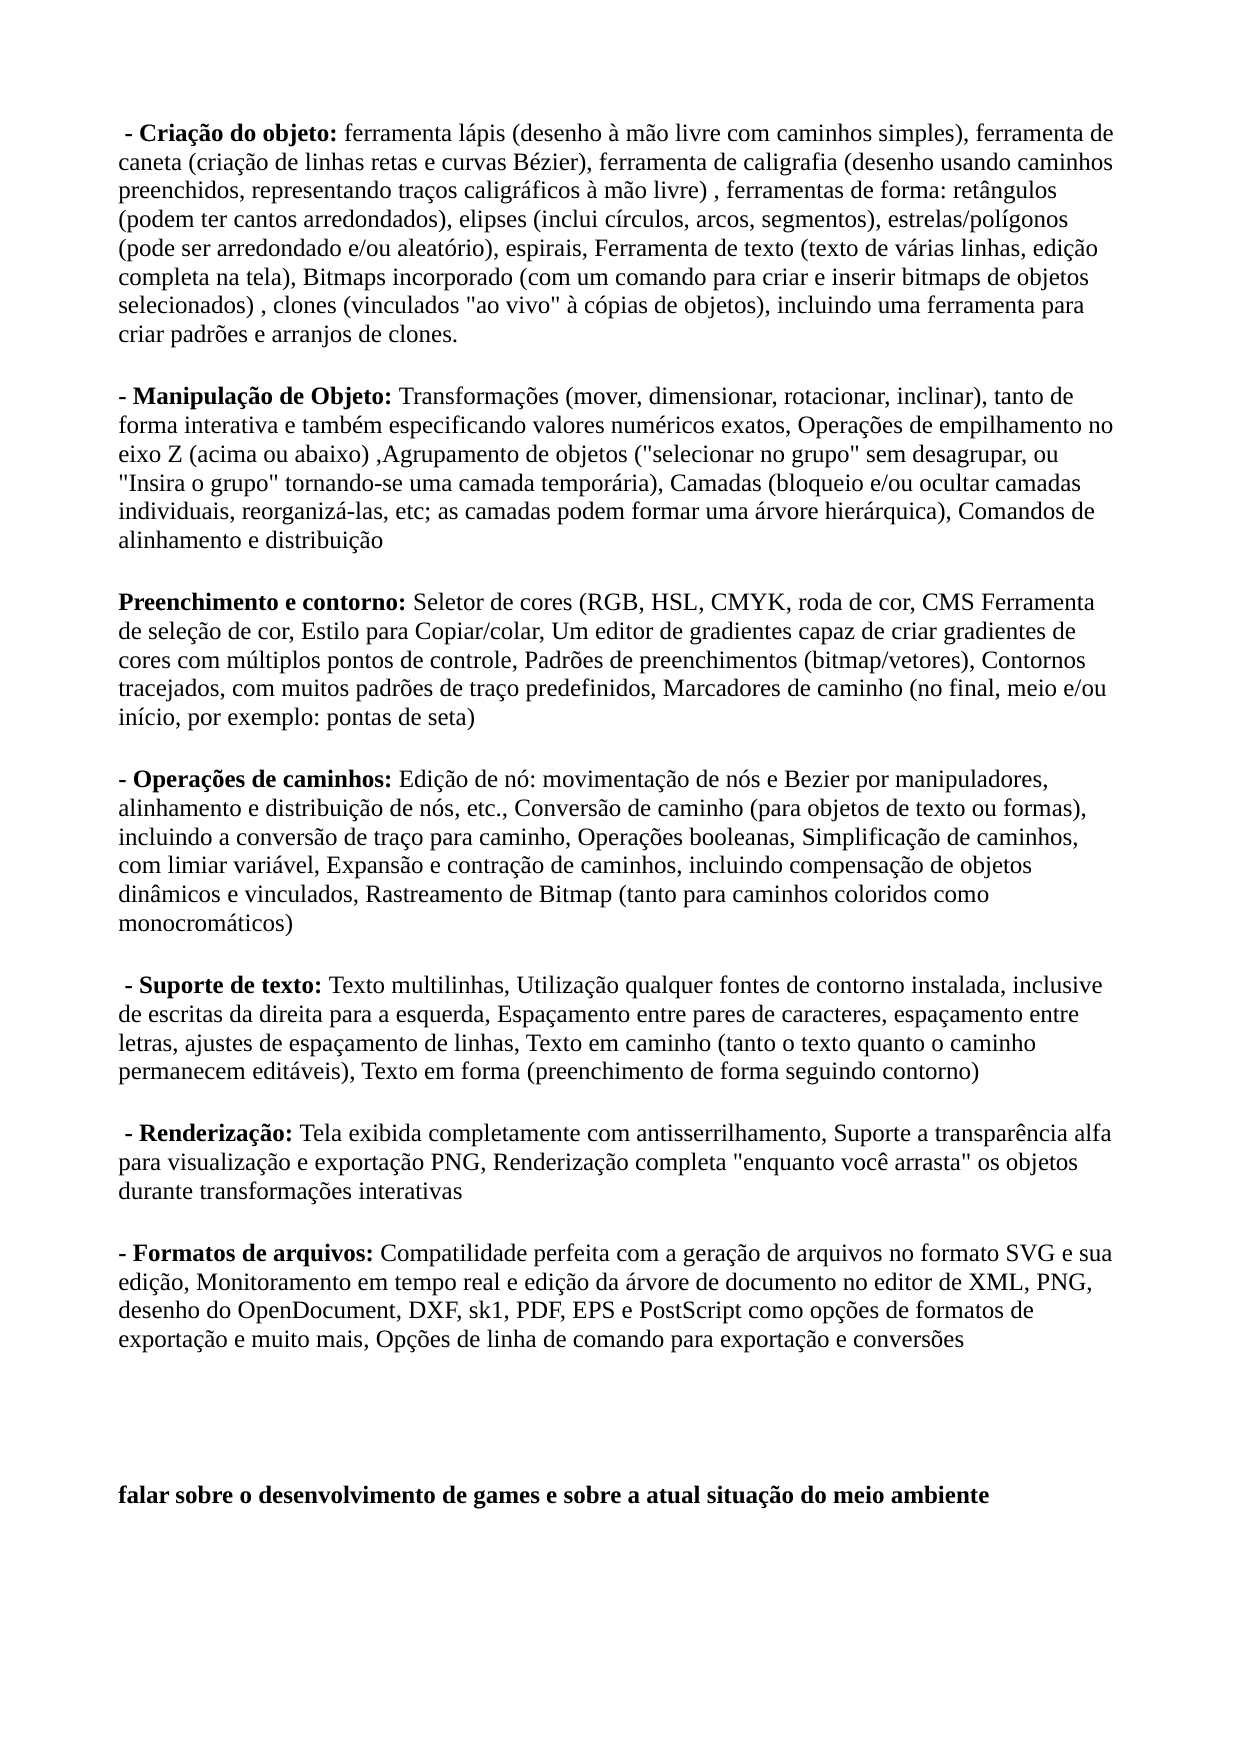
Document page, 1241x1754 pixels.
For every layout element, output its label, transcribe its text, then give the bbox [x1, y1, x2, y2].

subtitle Preenchimento e contorno: Seletor de cores (RGB, HSL, CMYK, roda de cor, CMS Ferramenta de seleção de cor, Estilo para Copiar/colar, Um editor de gradientes capaz de criar gradientes de cores com múltiplos pontos de controle, Padrões de preenchimentos (bitmap/vetores), Contornos tracejados, com muitos padrões de traço predefinidos, Marcadores de caminho (no final, meio e/ou início, por exemplo: pontas de seta) [118, 587, 1122, 731]
text falar sobre o desenvolvimento de games e sobre a atual situação do meio ambiente [118, 1481, 1122, 1509]
subtitle - Operações de caminhos: Edição de nó: movimentação de nós e Bezier por manipuladores, alinhamento e distribuição de nós, etc., Conversão de caminho (para objetos de texto ou formas), incluindo a conversão de traço para caminho, Operações booleanas, Simplificação de caminhos, com limiar variável, Expansão e contração de caminhos, incluindo compensação de objetos dinâmicos e vinculados, Rastreamento de Bitmap (tanto para caminhos coloridos como monocromáticos) [118, 764, 1122, 937]
subtitle - Suporte de texto: Texto multilinhas, Utilização qualquer fontes de contorno instalada, inclusive de escritas da direita para a esquerda, Espaçamento entre pares de caracteres, espaçamento entre letras, ajustes de espaçamento de linhas, Texto em caminho (tanto o texto quanto o caminho permanecem editáveis), Texto em forma (preenchimento de forma seguindo contorno) [118, 970, 1122, 1085]
subtitle - Formatos de arquivos: Compatilidade perfeita com a geração de arquivos no formato SVG e sua edição, Monitoramento em tempo real e edição da árvore de documento no editor de XML, PNG, desenho do OpenDocument, DXF, sk1, PDF, EPS e PostScript como opções de formatos de exportação e muito mais, Opções de linha de comando para exportação e conversões [118, 1238, 1122, 1353]
subtitle - Renderização: Tela exibida completamente com antisserrilhamento, Suporte a transparência alfa para visualização e exportação PNG, Renderização completa "enquanto você arrasta" os objetos durante transformações interativas [118, 1118, 1122, 1205]
subtitle - Manipulação de Objeto: Transformações (mover, dimensionar, rotacionar, inclinar), tanto de forma interativa e também especificando valores numéricos exatos, Operações de empilhamento no eixo Z (acima ou abaixo) ,Agrupamento de objetos ("selecionar no grupo" sem desagrupar, ou "Insira o grupo" tornando-se uma camada temporária), Camadas (bloqueio e/ou ocultar camadas individuais, reorganizá-las, etc; as camadas podem formar uma árvore hierárquica), Comandos de alinhamento e distribuição [118, 381, 1122, 554]
subtitle - Criação do objeto: ferramenta lápis (desenho à mão livre com caminhos simples), ferramenta de caneta (criação de linhas retas e curvas Bézier), ferramenta de caligrafia (desenho usando caminhos preenchidos, representando traços caligráficos à mão livre) , ferramentas de forma: retângulos (podem ter cantos arredondados), elipses (inclui círculos, arcos, segmentos), estrelas/polígonos (pode ser arredondado e/ou aleatório), espirais, Ferramenta de texto (texto de várias linhas, edição completa na tela), Bitmaps incorporado (com um comando para criar e inserir bitmaps de objetos selecionados) , clones (vinculados "ao vivo" à cópias de objetos), incluindo uma ferramenta para criar padrões e arranjos de clones. [118, 118, 1122, 348]
